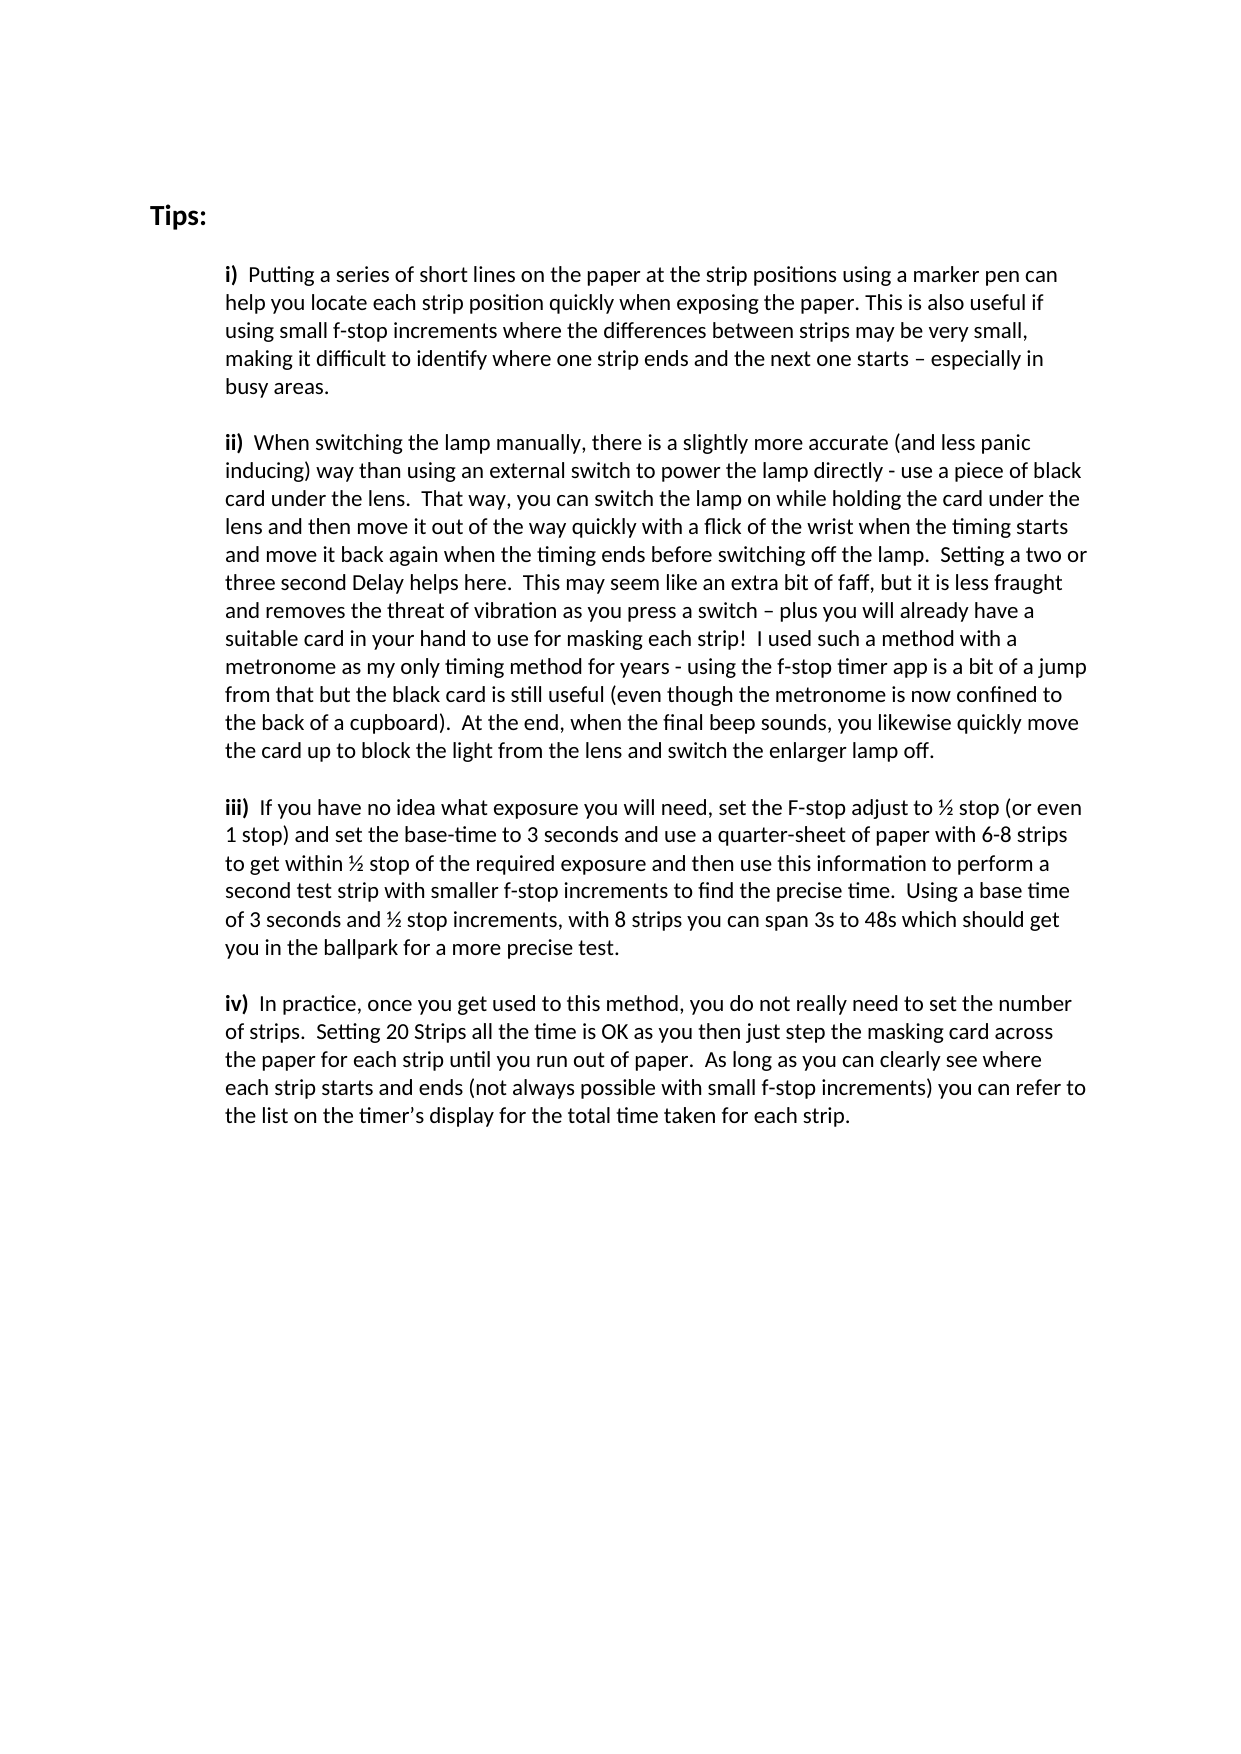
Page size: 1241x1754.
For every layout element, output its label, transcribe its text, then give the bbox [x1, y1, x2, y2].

text iv) In practice, once you get used to this method, you do not really need to set the number of strips. Setting 20 Strips all the time is OK as you then just step the masking card across the paper for each strip until you run out of paper. As long as you can clearly see where each strip starts and ends (not always possible with small f-stop increments) you can refer to the list on the timer’s display for the total time taken for each strip. [225, 989, 1090, 1129]
text Tips: [150, 197, 1090, 232]
text iii) If you have no idea what exposure you will need, set the F-stop adjust to ½ stop (or even 1 stop) and set the base-time to 3 seconds and use a quarter-sheet of paper with 6-8 strips to get within ½ stop of the required exposure and then use this information to perform a second test strip with smaller f-stop increments to find the precise time. Using a base time of 3 seconds and ½ stop increments, with 8 strips you can span 3s to 48s which should get you in the ballpark for a more precise test. [225, 793, 1090, 961]
text i) Putting a series of short lines on the paper at the strip positions using a marker pen can help you locate each strip position quickly when exposing the paper. This is also useful if using small f-stop increments where the differences between strips may be very small, making it difficult to identify where one strip ends and the next one starts – especially in busy areas. [225, 260, 1090, 400]
text ii) When switching the lamp manually, there is a slightly more accurate (and less panic inducing) way than using an external switch to power the lamp directly - use a piece of black card under the lens. That way, you can switch the lamp on while holding the card under the lens and then move it out of the way quickly with a flick of the wrist when the timing starts and move it back again when the timing ends before switching off the lamp. Setting a two or three second Delay helps here. This may seem like an extra bit of faff, but it is less fraught and removes the threat of vibration as you press a switch – plus you will already have a suitable card in your hand to use for masking each strip! I used such a method with a metronome as my only timing method for years - using the f-stop timer app is a bit of a jump from that but the black card is still useful (even though the metronome is now confined to the back of a cupboard). At the end, when the final beep sounds, you likewise quickly move the card up to block the light from the lens and switch the enlarger lamp off. [225, 428, 1090, 764]
